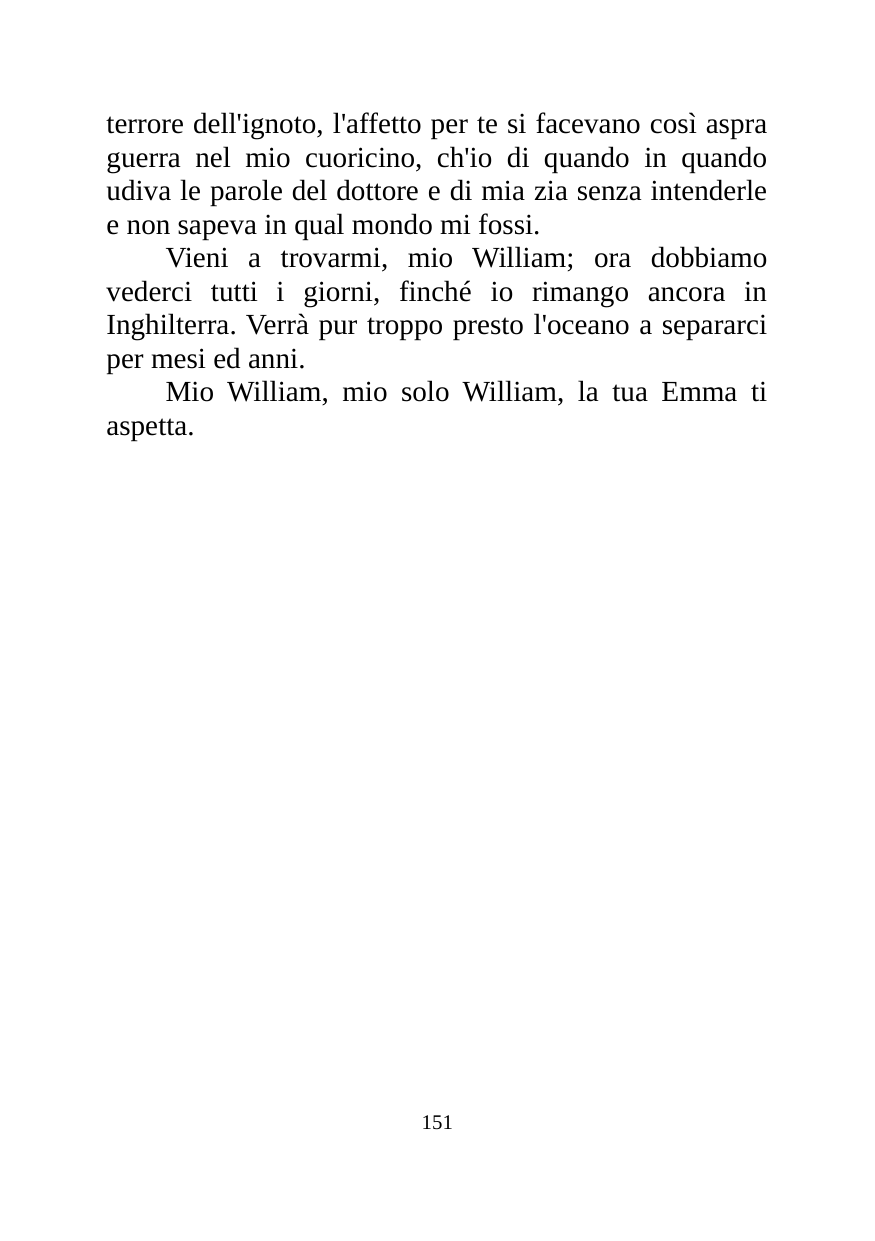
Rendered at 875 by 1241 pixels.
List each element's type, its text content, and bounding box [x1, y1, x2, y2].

text Vieni a trovarmi, mio William; ora dobbiamo vederci tutti i giorni, finché io rimango ancora in Inghilterra. Verrà pur troppo presto l'oceano a separarci per mesi ed anni. [106, 240, 768, 374]
text terrore dell'ignoto, l'affetto per te si facevano così aspra guerra nel mio cuoricino, ch'io di quando in quando udiva le parole del dottore e di mia zia senza intenderle e non sapeva in qual mondo mi fossi. [106, 106, 768, 240]
text Mio William, mio solo William, la tua Emma ti aspetta. [106, 374, 768, 442]
